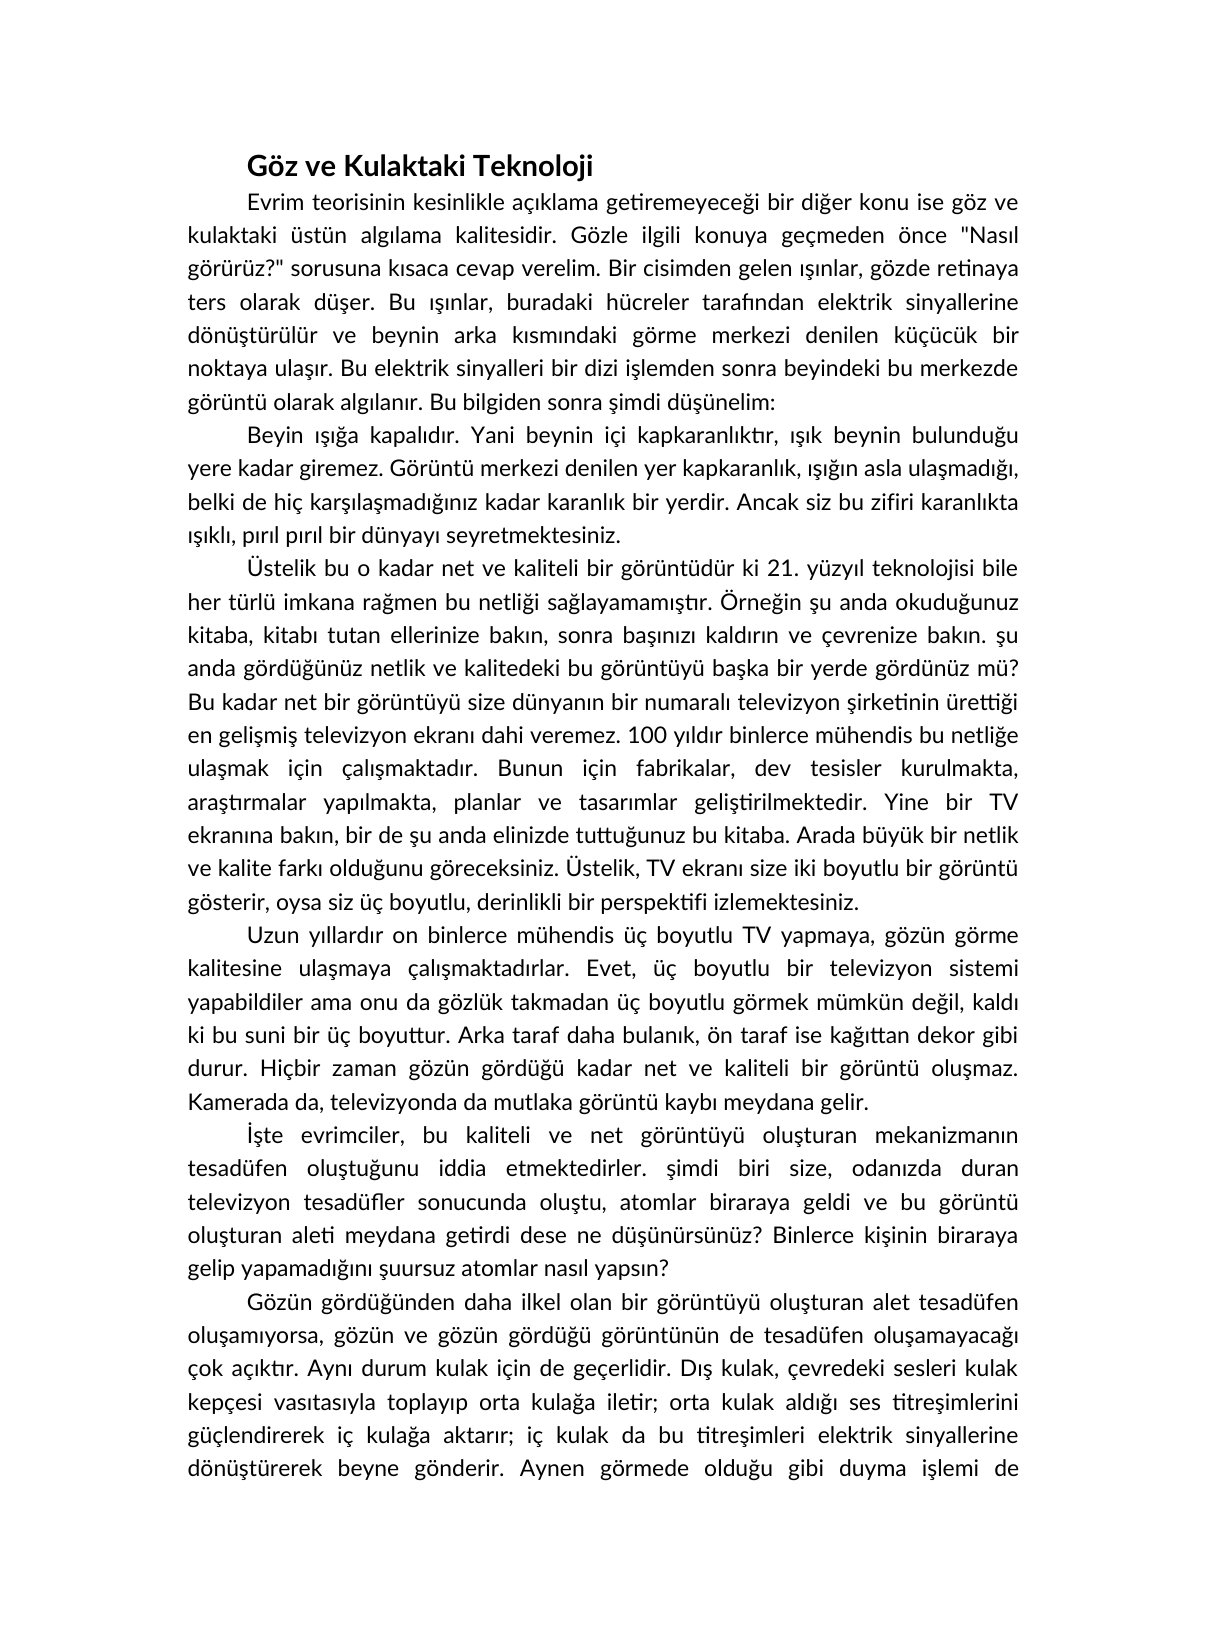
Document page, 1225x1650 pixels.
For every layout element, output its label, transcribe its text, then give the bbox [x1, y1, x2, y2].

text Beyin ışığa kapalıdır. Yani beynin içi kapkaranlıktır, ışık beynin bulunduğu yere kadar giremez. Görüntü merkezi denilen yer kapkaranlık, ışığın asla ulaşmadığı, belki de hiç karşılaşmadığınız kadar karanlık bir yerdir. Ancak siz bu zifiri karanlıkta ışıklı, pırıl pırıl bir dünyayı seyretmektesiniz. [187, 417, 1020, 550]
text Gözün gördüğünden daha ilkel olan bir görüntüyü oluşturan alet tesadüfen oluşamıyorsa, gözün ve gözün gördüğü görüntünün de tesadüfen oluşamayacağı çok açıktır. Aynı durum kulak için de geçerlidir. Dış kulak, çevredeki sesleri kulak kepçesi vasıtasıyla toplayıp orta kulağa iletir; orta kulak aldığı ses titreşimlerini güçlendirerek iç kulağa aktarır; iç kulak da bu titreşimleri elektrik sinyallerine dönüştürerek beyne gönderir. Aynen görmede olduğu gibi duyma işlemi de [187, 1283, 1020, 1483]
text Uzun yıllardır on binlerce mühendis üç boyutlu TV yapmaya, gözün görme kalitesine ulaşmaya çalışmaktadırlar. Evet, üç boyutlu bir televizyon sistemi yapabildiler ama onu da gözlük takmadan üç boyutlu görmek mümkün değil, kaldı ki bu suni bir üç boyuttur. Arka taraf daha bulanık, ön taraf ise kağıttan dekor gibi durur. Hiçbir zaman gözün gördüğü kadar net ve kaliteli bir görüntü oluşmaz. Kamerada da, televizyonda da mutlaka görüntü kaybı meydana gelir. [187, 917, 1020, 1117]
text Üstelik bu o kadar net ve kaliteli bir görüntüdür ki 21. yüzyıl teknolojisi bile her türlü imkana rağmen bu netliği sağlayamamıştır. Örneğin şu anda okuduğunuz kitaba, kitabı tutan ellerinize bakın, sonra başınızı kaldırın ve çevrenize bakın. şu anda gördüğünüz netlik ve kalitedeki bu görüntüyü başka bir yerde gördünüz mü? Bu kadar net bir görüntüyü size dünyanın bir numaralı televizyon şirketinin ürettiği en gelişmiş televizyon ekranı dahi veremez. 100 yıldır binlerce mühendis bu netliğe ulaşmak için çalışmaktadır. Bunun için fabrikalar, dev tesisler kurulmakta, araştırmalar yapılmakta, planlar ve tasarımlar geliştirilmektedir. Yine bir TV ekranına bakın, bir de şu anda elinizde tuttuğunuz bu kitaba. Arada büyük bir netlik ve kalite farkı olduğunu göreceksiniz. Üstelik, TV ekranı size iki boyutlu bir görüntü gösterir, oysa siz üç boyutlu, derinlikli bir perspektifi izlemektesiniz. [187, 550, 1020, 917]
text İşte evrimciler, bu kaliteli ve net görüntüyü oluşturan mekanizmanın tesadüfen oluştuğunu iddia etmektedirler. şimdi biri size, odanızda duran televizyon tesadüfler sonucunda oluştu, atomlar biraraya geldi ve bu görüntü oluşturan aleti meydana getirdi dese ne düşünürsünüz? Binlerce kişinin biraraya gelip yapamadığını şuursuz atomlar nasıl yapsın? [187, 1117, 1020, 1283]
text Göz ve Kulaktaki Teknoloji [187, 150, 1020, 183]
text Evrim teorisinin kesinlikle açıklama getiremeyeceği bir diğer konu ise göz ve kulaktaki üstün algılama kalitesidir. Gözle ilgili konuya geçmeden önce "Nasıl görürüz?" sorusuna kısaca cevap verelim. Bir cisimden gelen ışınlar, gözde retinaya ters olarak düşer. Bu ışınlar, buradaki hücreler tarafından elektrik sinyallerine dönüştürülür ve beynin arka kısmındaki görme merkezi denilen küçücük bir noktaya ulaşır. Bu elektrik sinyalleri bir dizi işlemden sonra beyindeki bu merkezde görüntü olarak algılanır. Bu bilgiden sonra şimdi düşünelim: [187, 183, 1020, 417]
